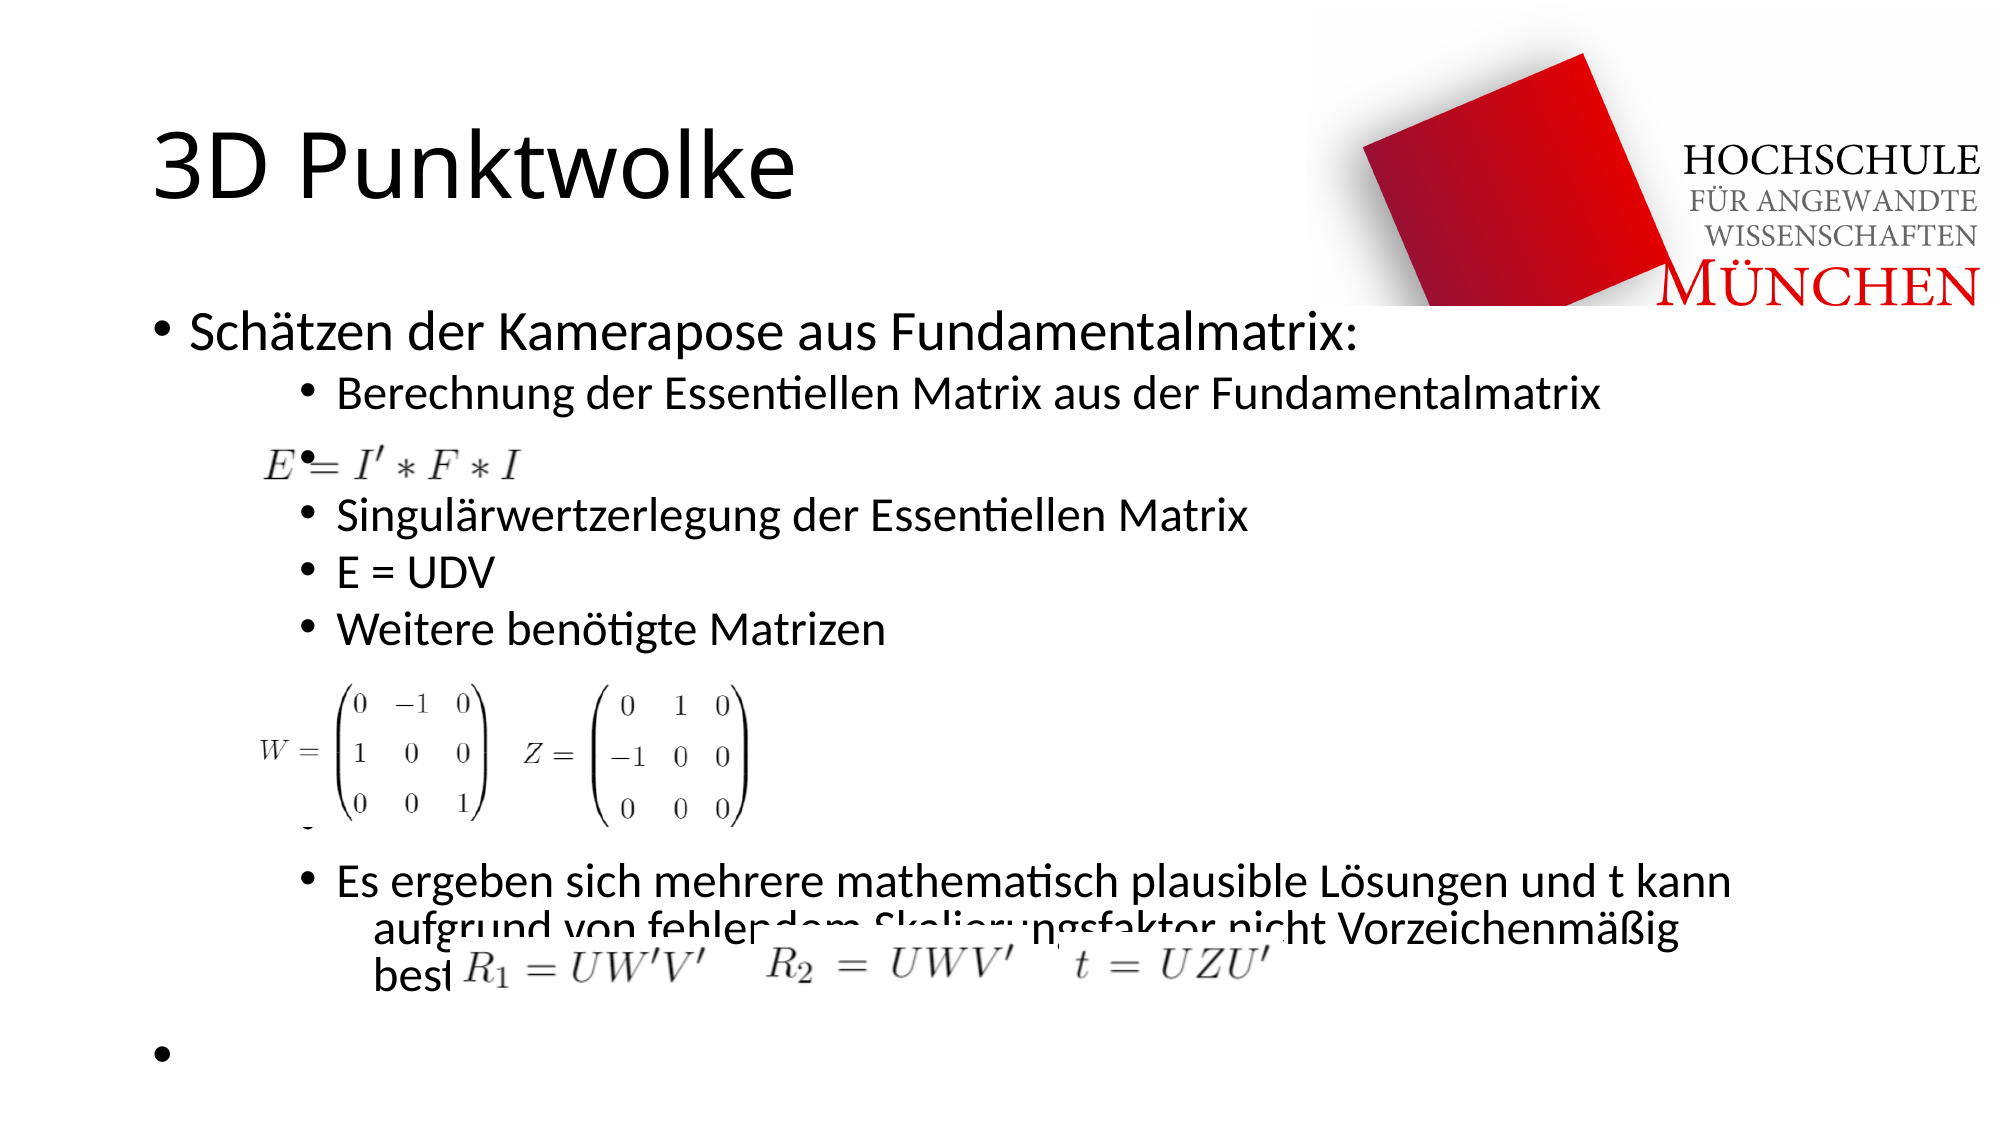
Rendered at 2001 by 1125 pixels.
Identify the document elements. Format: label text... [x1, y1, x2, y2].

picture [450, 937, 724, 998]
list Schätzen der Kamerapose aus Fundamentalmatrix: Berechnung der Essentiellen Matrix aus der Fundamentalmatrix Singulärwertzerlegung der Essentiellen Matrix E = UDV Weitere benötigte Matrizen Es ergeben sich mehrere mathematisch plausible Lösungen und t kann aufgrund von fehlendem Skalierungsfaktor nicht Vorzeichenmäßig bestimmt werden [137, 299, 1863, 1014]
picture [508, 677, 755, 834]
picture [249, 671, 496, 827]
title 3D Punktwolke [137, 59, 1863, 278]
picture [754, 925, 1028, 998]
picture [1059, 932, 1283, 998]
